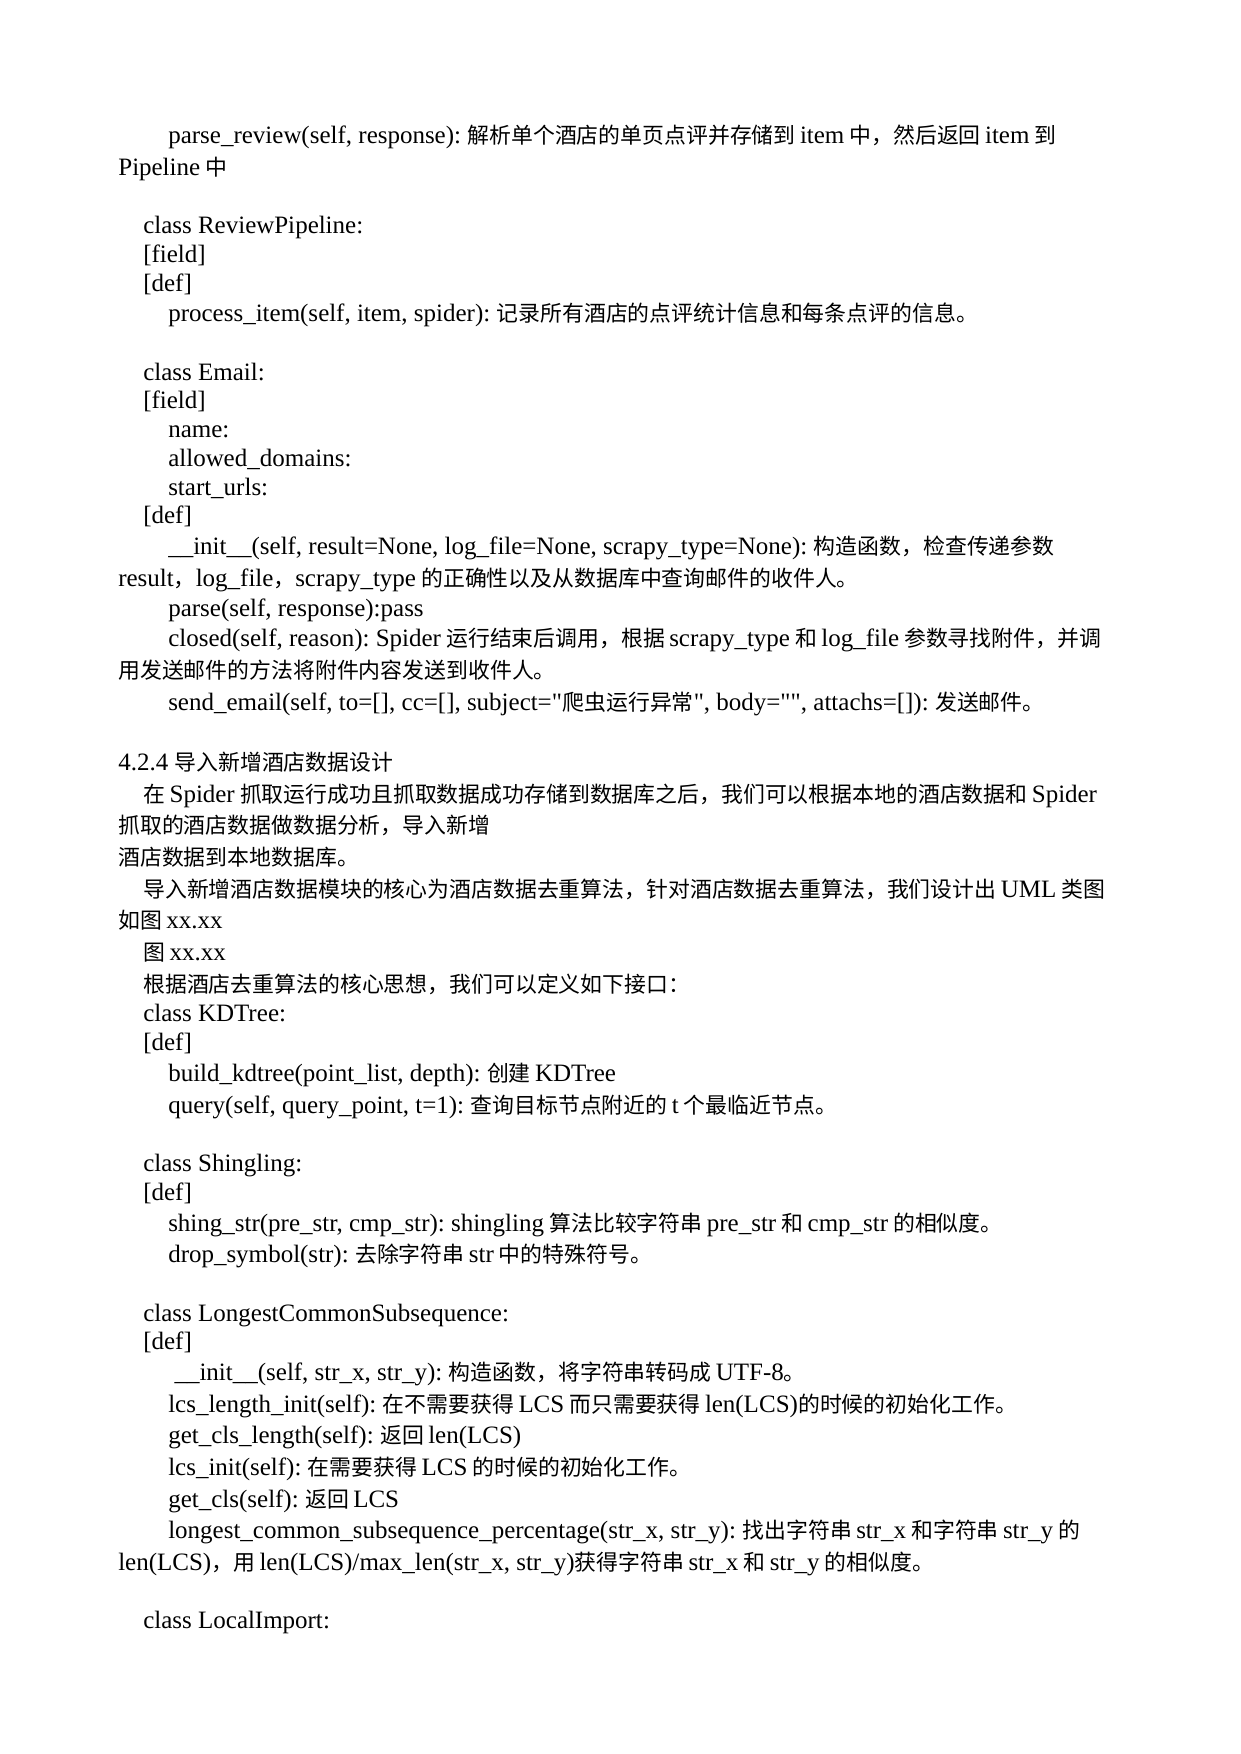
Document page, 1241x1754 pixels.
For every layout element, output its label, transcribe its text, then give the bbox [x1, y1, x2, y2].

text [def] [118, 501, 1122, 529]
text parse(self, response):pass [118, 593, 1122, 621]
text [field] [118, 386, 1122, 414]
text 导入新增酒店数据模块的核心为酒店数据去重算法，针对酒店数据去重算法，我们设计出UML类图如图xx.xx [118, 872, 1122, 935]
text [def] [118, 1027, 1122, 1056]
text closed(self, reason): Spider运行结束后调用，根据scrapy_type和log_file参数寻找附件，并调用发送邮件的方法将附件内容发送到收件人。 [118, 621, 1122, 685]
text allowed_domains: [118, 443, 1122, 472]
text drop_symbol(str): 去除字符串str中的特殊符号。 [118, 1237, 1122, 1269]
text name: [118, 414, 1122, 443]
text [def] [118, 268, 1122, 296]
text longest_common_subsequence_percentage(str_x, str_y): 找出字符串str_x和字符串str_y的len(LCS)，用len(LCS)/max_len(str_x, str_y)获得字符串str_x和str_y的相似度。 [118, 1513, 1122, 1577]
text get_cls_length(self): 返回len(LCS) [118, 1418, 1122, 1450]
text class ReviewPipeline: [118, 210, 1122, 239]
text class LongestCommonSubsequence: [118, 1298, 1122, 1326]
text [def] [118, 1177, 1122, 1206]
text class Shingling: [118, 1148, 1122, 1177]
text parse_review(self, response): 解析单个酒店的单页点评并存储到item中，然后返回item到Pipeline中 [118, 118, 1122, 181]
text lcs_init(self): 在需要获得LCS的时候的初始化工作。 [118, 1450, 1122, 1482]
text [def] [118, 1326, 1122, 1355]
text query(self, query_point, t=1): 查询目标节点附近的t个最临近节点。 [118, 1088, 1122, 1119]
text 图xx.xx [118, 935, 1122, 967]
text shing_str(pre_str, cmp_str): shingling算法比较字符串pre_str和cmp_str的相似度。 [118, 1206, 1122, 1237]
text 4.2.4 导入新增酒店数据设计 [118, 745, 1122, 777]
text class Email: [118, 357, 1122, 386]
text class KDTree: [118, 998, 1122, 1027]
text get_cls(self): 返回LCS [118, 1482, 1122, 1513]
text 根据酒店去重算法的核心思想，我们可以定义如下接口： [118, 967, 1122, 998]
text 酒店数据到本地数据库。 [118, 840, 1122, 872]
text __init__(self, result=None, log_file=None, scrapy_type=None): 构造函数，检查传递参数result，log_file，scrapy_type的正确性以及从数据库中查询邮件的收件人。 [118, 529, 1122, 593]
text start_urls: [118, 472, 1122, 501]
text [field] [118, 239, 1122, 268]
text 在Spider抓取运行成功且抓取数据成功存储到数据库之后，我们可以根据本地的酒店数据和Spider抓取的酒店数据做数据分析，导入新增 [118, 777, 1122, 840]
text __init__(self, str_x, str_y): 构造函数，将字符串转码成UTF-8。 [118, 1355, 1122, 1387]
text process_item(self, item, spider): 记录所有酒店的点评统计信息和每条点评的信息。 [118, 296, 1122, 328]
text class LocalImport: [118, 1606, 1122, 1634]
text send_email(self, to=[], cc=[], subject="爬虫运行异常", body="", attachs=[]): 发送邮件。 [118, 685, 1122, 716]
text build_kdtree(point_list, depth): 创建KDTree [118, 1056, 1122, 1088]
text lcs_length_init(self): 在不需要获得LCS而只需要获得len(LCS)的时候的初始化工作。 [118, 1387, 1122, 1418]
